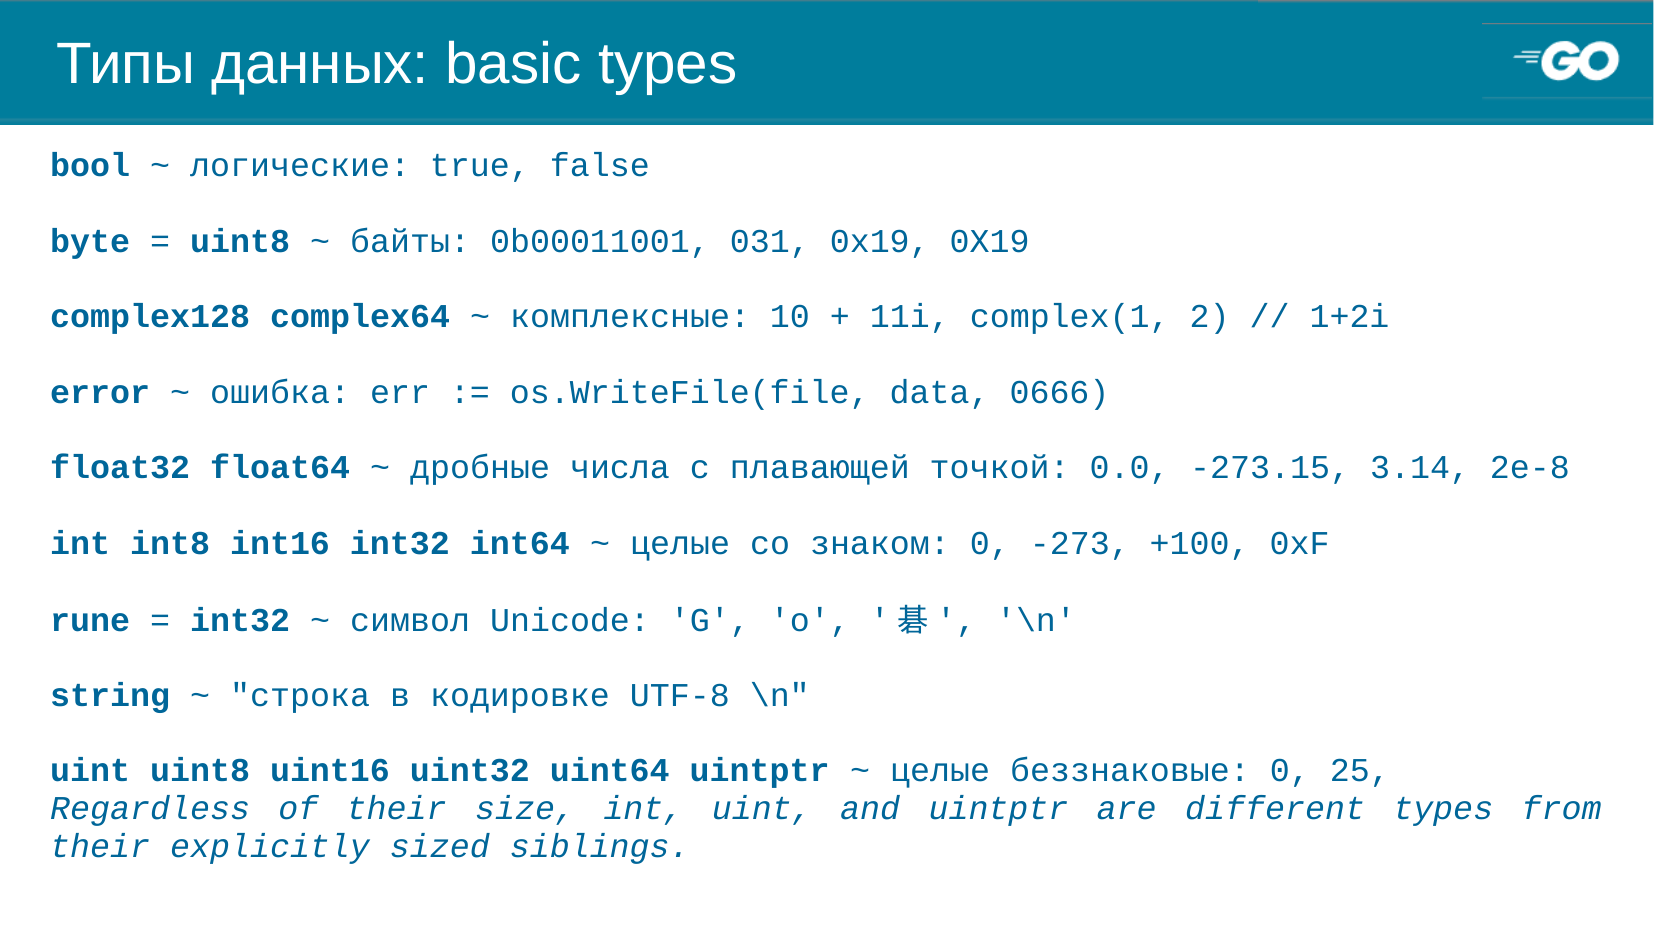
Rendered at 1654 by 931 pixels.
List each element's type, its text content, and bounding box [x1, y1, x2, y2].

picture [1542, 41, 1619, 81]
text_box bool ~ логические: true, false byte = uint8 ~ байты: 0b00011001, 031, 0x19, 0X19 complex128 complex64 ~ комплексные: 10 + 11i, complex(1, 2) // 1+2i error ~ ошибка: err := os.WriteFile(file, data, 0666) float32 float64 ~ дробные числа с плавающей точкой: 0.0, -273.15, 3.14, 2e-8 int int8 int16 int32 int64 ~ целые со знаком: 0, -273, +100, 0xF rune = int32 ~ символ Unicode: 'G', 'o', '碁', '\n' string ~ "строка в кодировке UTF-8 \n" uint uint8 uint16 uint32 uint64 uintptr ~ целые беззнаковые: 0, 25, Regardless of their size, int, uint, and uintptr are different types from their explicitly sized siblings. [35, 141, 1619, 898]
text_box Типы данных: basic types [41, 23, 1495, 104]
